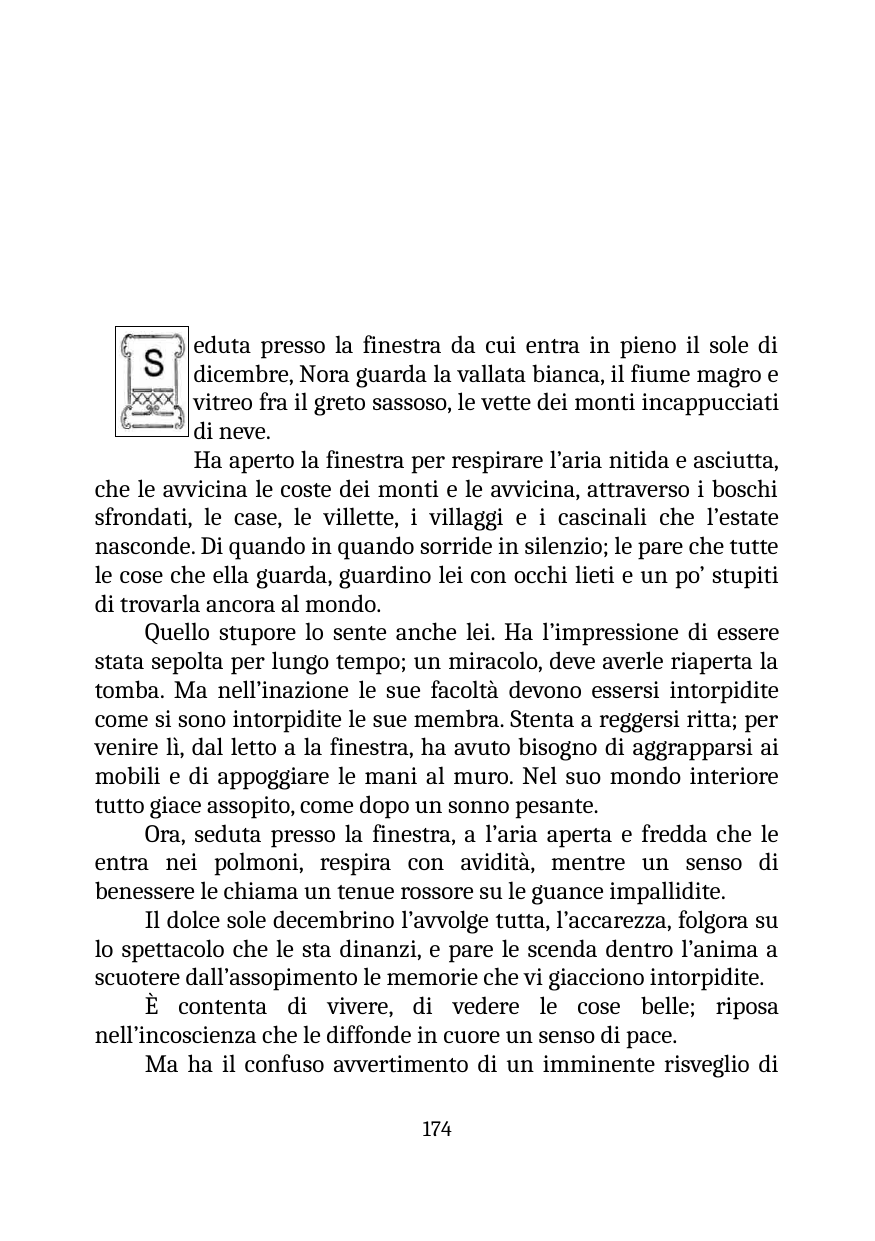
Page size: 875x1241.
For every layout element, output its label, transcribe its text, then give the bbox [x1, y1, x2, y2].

text eduta presso la finestra da cui entra in pieno il sole di dicembre, Nora guarda la vallata bianca, il fiume magro e vitreo fra il greto sassoso, le vette dei monti incappucciati di neve. [94, 331, 779, 446]
text È contenta di vivere, di vedere le cose belle; riposa nell’incoscienza che le diffonde in cuore un senso di pace. [94, 992, 779, 1049]
text Il dolce sole decembrino l’avvolge tutta, l’accarezza, folgora su lo spettacolo che le sta dinanzi, e pare le scenda dentro l’anima a scuotere dall’assopimento le memorie che vi giacciono intorpidite. [94, 906, 779, 992]
text Ha aperto la finestra per respirare l’aria nitida e asciutta, che le avvicina le coste dei monti e le avvicina, attraverso i boschi sfrondati, le case, le villette, i villaggi e i cascinali che l’estate nasconde. Di quando in quando sorride in silenzio; le pare che tutte le cose che ella guarda, guardino lei con occhi lieti e un po’ stupiti di trovarla ancora al mondo. [94, 446, 779, 618]
text Ora, seduta presso la finestra, a l’aria aperta e fredda che le entra nei polmoni, respira con avidità, mentre un senso di benessere le chiama un tenue rossore su le guance impallidite. [94, 819, 779, 906]
picture [118, 331, 187, 432]
text [116, 327, 188, 436]
text Ma ha il confuso avvertimento di un imminente risveglio di [94, 1049, 779, 1078]
text Quello stupore lo sente anche lei. Ha l’impressione di essere stata sepolta per lungo tempo; un miracolo, deve averle riaperta la tomba. Ma nell’inazione le sue facoltà devono essersi intorpidite come si sono intorpidite le sue membra. Stenta a reggersi ritta; per venire lì, dal letto a la finestra, ha avuto bisogno di aggrapparsi ai mobili e di appoggiare le mani al muro. Nel suo mondo interiore tutto giace assopito, come dopo un sonno pesante. [94, 618, 779, 819]
